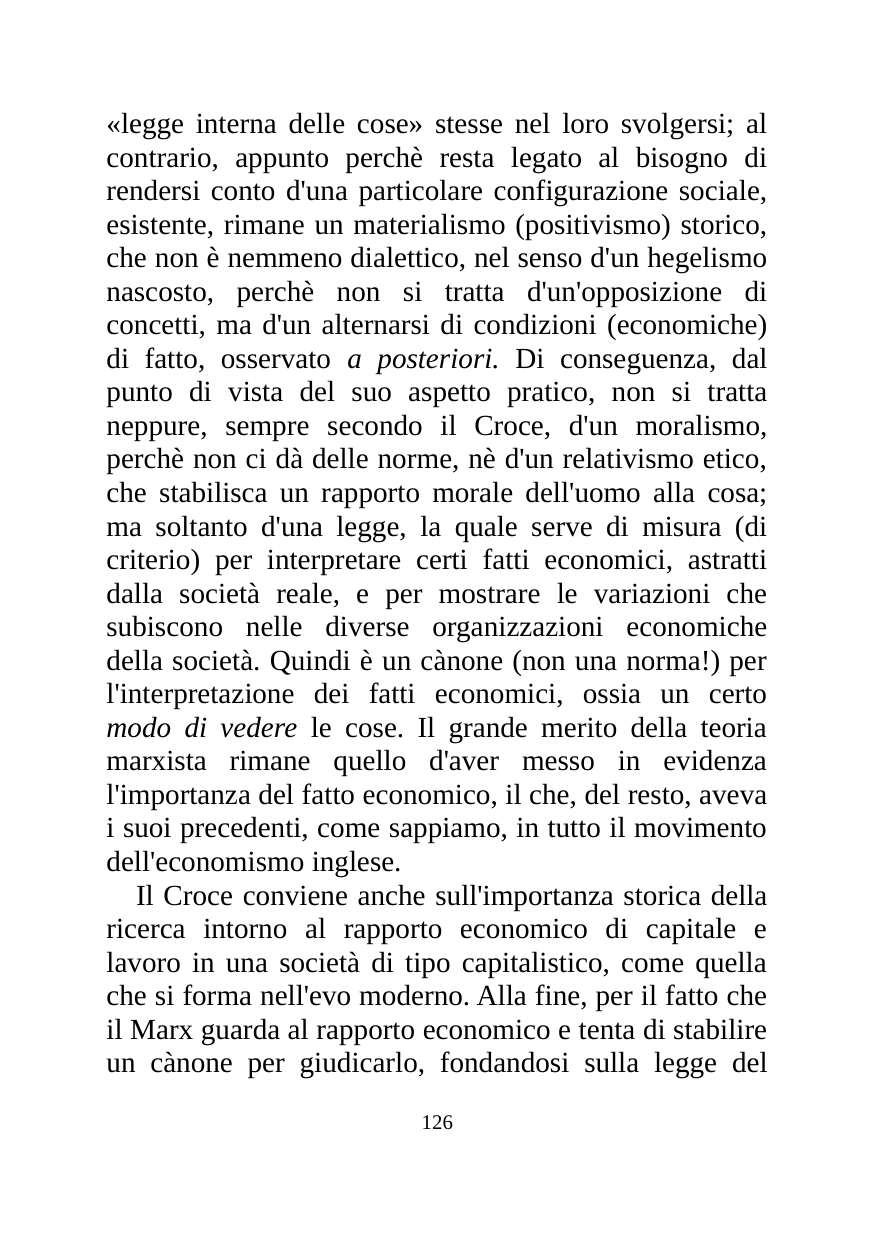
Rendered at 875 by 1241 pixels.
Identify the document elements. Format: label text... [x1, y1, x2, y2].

text «legge interna delle cose» stesse nel loro svolgersi; al contrario, appunto perchè resta legato al bisogno di rendersi conto d'una particolare configurazione sociale, esistente, rimane un materialismo (positivismo) storico, che non è nemmeno dialettico, nel senso d'un hegelismo nascosto, perchè non si tratta d'un'opposizione di concetti, ma d'un alternarsi di condizioni (economiche) di fatto, osservato a posteriori. Di conseguenza, dal punto di vista del suo aspetto pratico, non si tratta neppure, sempre secondo il Croce, d'un moralismo, perchè non ci dà delle norme, nè d'un relativismo etico, che stabilisca un rapporto morale dell'uomo alla cosa; ma soltanto d'una legge, la quale serve di misura (di criterio) per interpretare certi fatti economici, astratti dalla società reale, e per mostrare le variazioni che subiscono nelle diverse organizzazioni economiche della società. Quindi è un cànone (non una norma!) per l'interpretazione dei fatti economici, ossia un certo modo di vedere le cose. Il grande merito della teoria marxista rimane quello d'aver messo in evidenza l'importanza del fatto economico, il che, del resto, aveva i suoi precedenti, come sappiamo, in tutto il movimento dell'economismo inglese. [106, 106, 768, 878]
text Il Croce conviene anche sull'importanza storica della ricerca intorno al rapporto economico di capitale e lavoro in una società di tipo capitalistico, come quella che si forma nell'evo moderno. Alla fine, per il fatto che il Marx guarda al rapporto economico e tenta di stabilire un cànone per giudicarlo, fondandosi sulla legge del [106, 878, 768, 1079]
